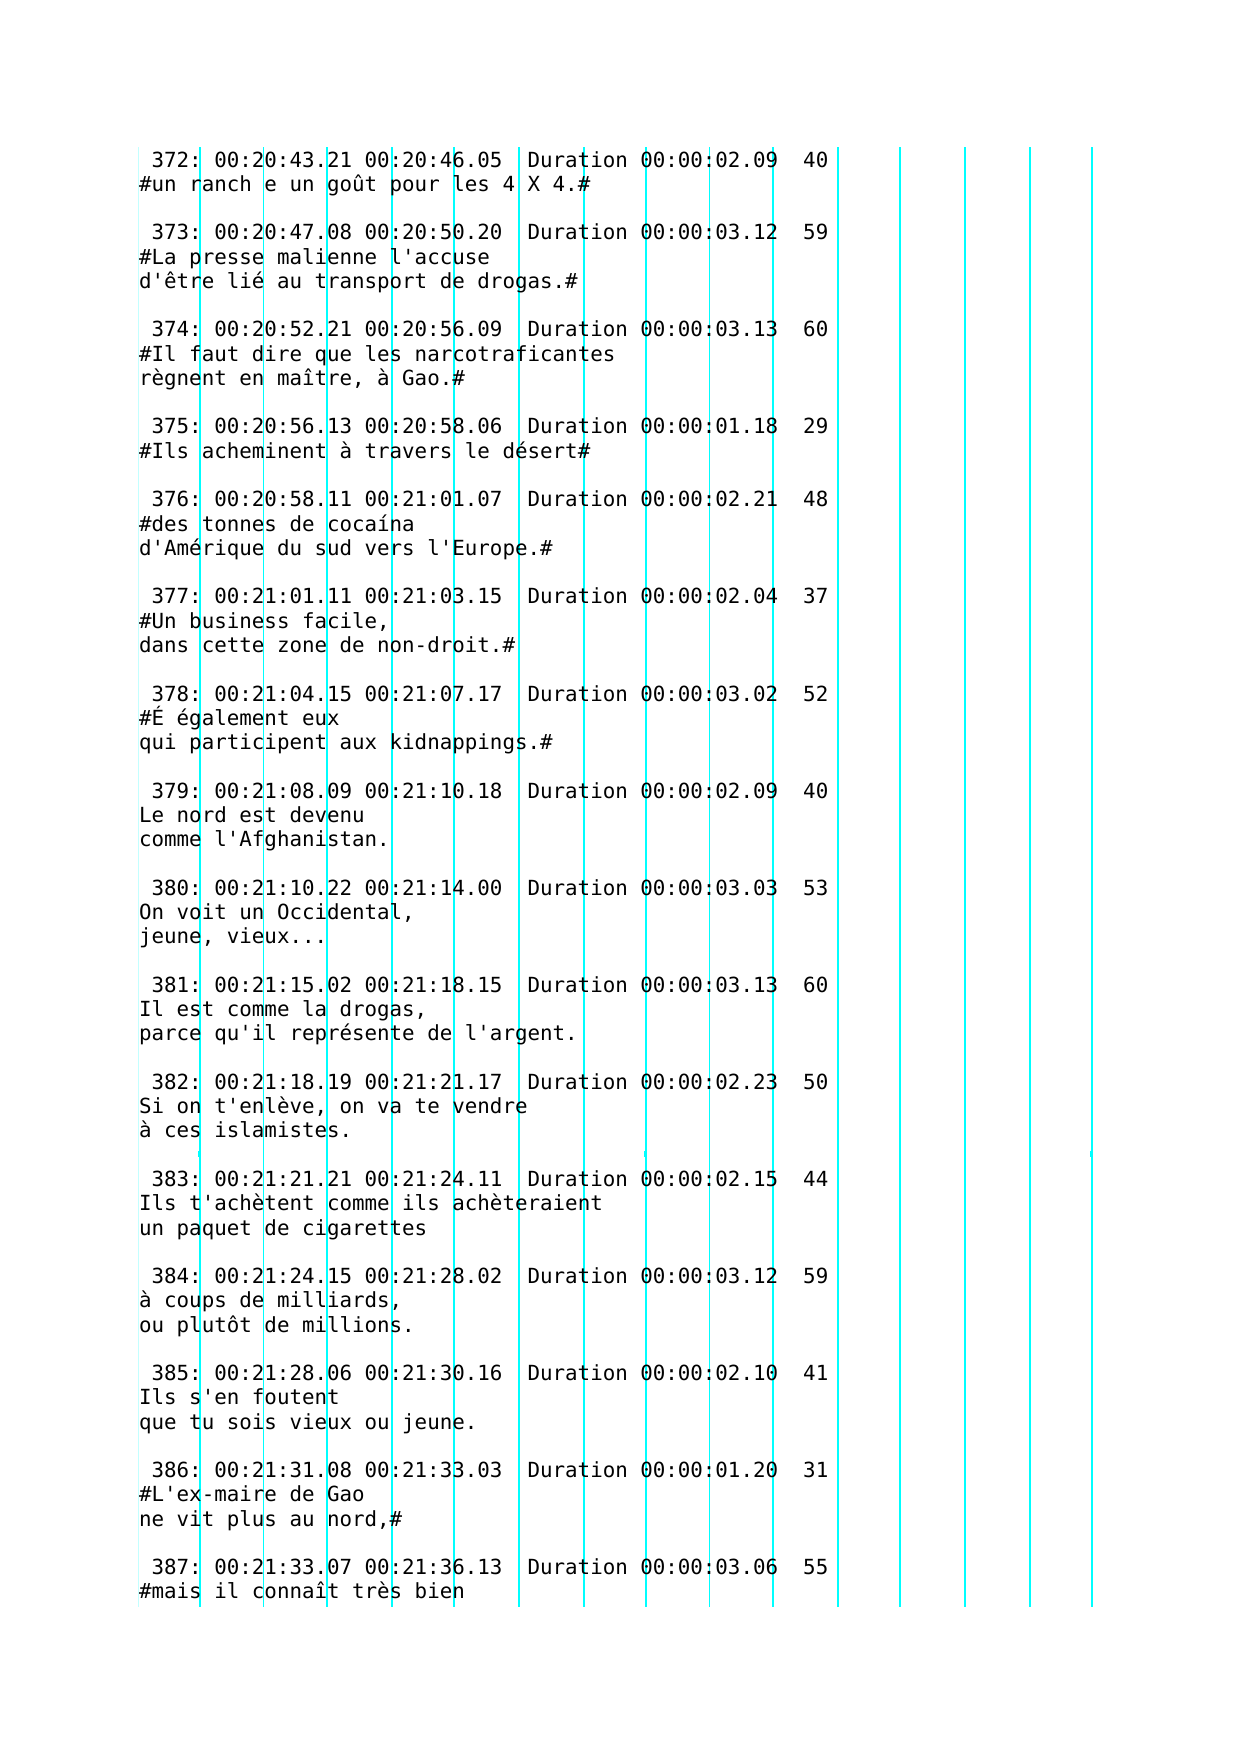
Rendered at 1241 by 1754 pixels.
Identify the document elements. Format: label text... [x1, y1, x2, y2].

text 385: 00:21:28.06 00:21:30.16 Duration 00:00:02.10 41 [139, 1361, 1101, 1385]
text 375: 00:20:56.13 00:20:58.06 Duration 00:00:01.18 29 [139, 414, 1101, 439]
text #La presse malienne l'accuse [139, 245, 1101, 269]
text Le nord est devenu [139, 803, 1101, 827]
text Il est comme la drogas, [139, 997, 1101, 1021]
text ne vit plus au nord,# [139, 1507, 1101, 1531]
text Si on t'enlève, on va te vendre [139, 1094, 1101, 1118]
text 387: 00:21:33.07 00:21:36.13 Duration 00:00:03.06 55 [139, 1555, 1101, 1579]
text qui participent aux kidnappings.# [139, 730, 1101, 754]
text d'être lié au transport de drogas.# [139, 269, 1101, 293]
text ou plutôt de millions. [139, 1313, 1101, 1337]
text 381: 00:21:15.02 00:21:18.15 Duration 00:00:03.13 60 [139, 973, 1101, 997]
text 380: 00:21:10.22 00:21:14.00 Duration 00:00:03.03 53 [139, 876, 1101, 900]
text comme l'Afghanistan. [139, 827, 1101, 851]
text dans cette zone de non-droit.# [139, 633, 1101, 657]
text On voit un Occidental, [139, 900, 1101, 924]
text #Ils acheminent à travers le désert# [139, 439, 1101, 463]
text 376: 00:20:58.11 00:21:01.07 Duration 00:00:02.21 48 [139, 487, 1101, 512]
text 379: 00:21:08.09 00:21:10.18 Duration 00:00:02.09 40 [139, 779, 1101, 803]
text #mais il connaît très bien [139, 1579, 1101, 1604]
text à coups de milliards, [139, 1288, 1101, 1313]
text Ils t'achètent comme ils achèteraient [139, 1191, 1101, 1216]
text 384: 00:21:24.15 00:21:28.02 Duration 00:00:03.12 59 [139, 1264, 1101, 1288]
text #Un business facile, [139, 609, 1101, 633]
text 378: 00:21:04.15 00:21:07.17 Duration 00:00:03.02 52 [139, 682, 1101, 706]
text 382: 00:21:18.19 00:21:21.17 Duration 00:00:02.23 50 [139, 1070, 1101, 1094]
text à ces islamistes. [139, 1118, 1101, 1143]
text 377: 00:21:01.11 00:21:03.15 Duration 00:00:02.04 37 [139, 584, 1101, 609]
text un paquet de cigarettes [139, 1216, 1101, 1240]
text 383: 00:21:21.21 00:21:24.11 Duration 00:00:02.15 44 [139, 1167, 1101, 1191]
text #des tonnes de cocaína [139, 512, 1101, 536]
text Ils s'en foutent [139, 1385, 1101, 1410]
text que tu sois vieux ou jeune. [139, 1410, 1101, 1434]
text règnent en maître, à Gao.# [139, 366, 1101, 390]
text #un ranch e un goût pour les 4 X 4.# [139, 172, 1101, 196]
text d'Amérique du sud vers l'Europe.# [139, 536, 1101, 560]
text 372: 00:20:43.21 00:20:46.05 Duration 00:00:02.09 40 [139, 148, 1101, 172]
picture [138, 147, 1102, 1607]
text #É également eux [139, 706, 1101, 730]
text 374: 00:20:52.21 00:20:56.09 Duration 00:00:03.13 60 [139, 317, 1101, 342]
text #L'ex-maire de Gao [139, 1482, 1101, 1507]
text 373: 00:20:47.08 00:20:50.20 Duration 00:00:03.12 59 [139, 220, 1101, 245]
text parce qu'il représente de l'argent. [139, 1021, 1101, 1046]
text jeune, vieux... [139, 924, 1101, 948]
text #Il faut dire que les narcotraficantes [139, 342, 1101, 366]
text 386: 00:21:31.08 00:21:33.03 Duration 00:00:01.20 31 [139, 1458, 1101, 1482]
